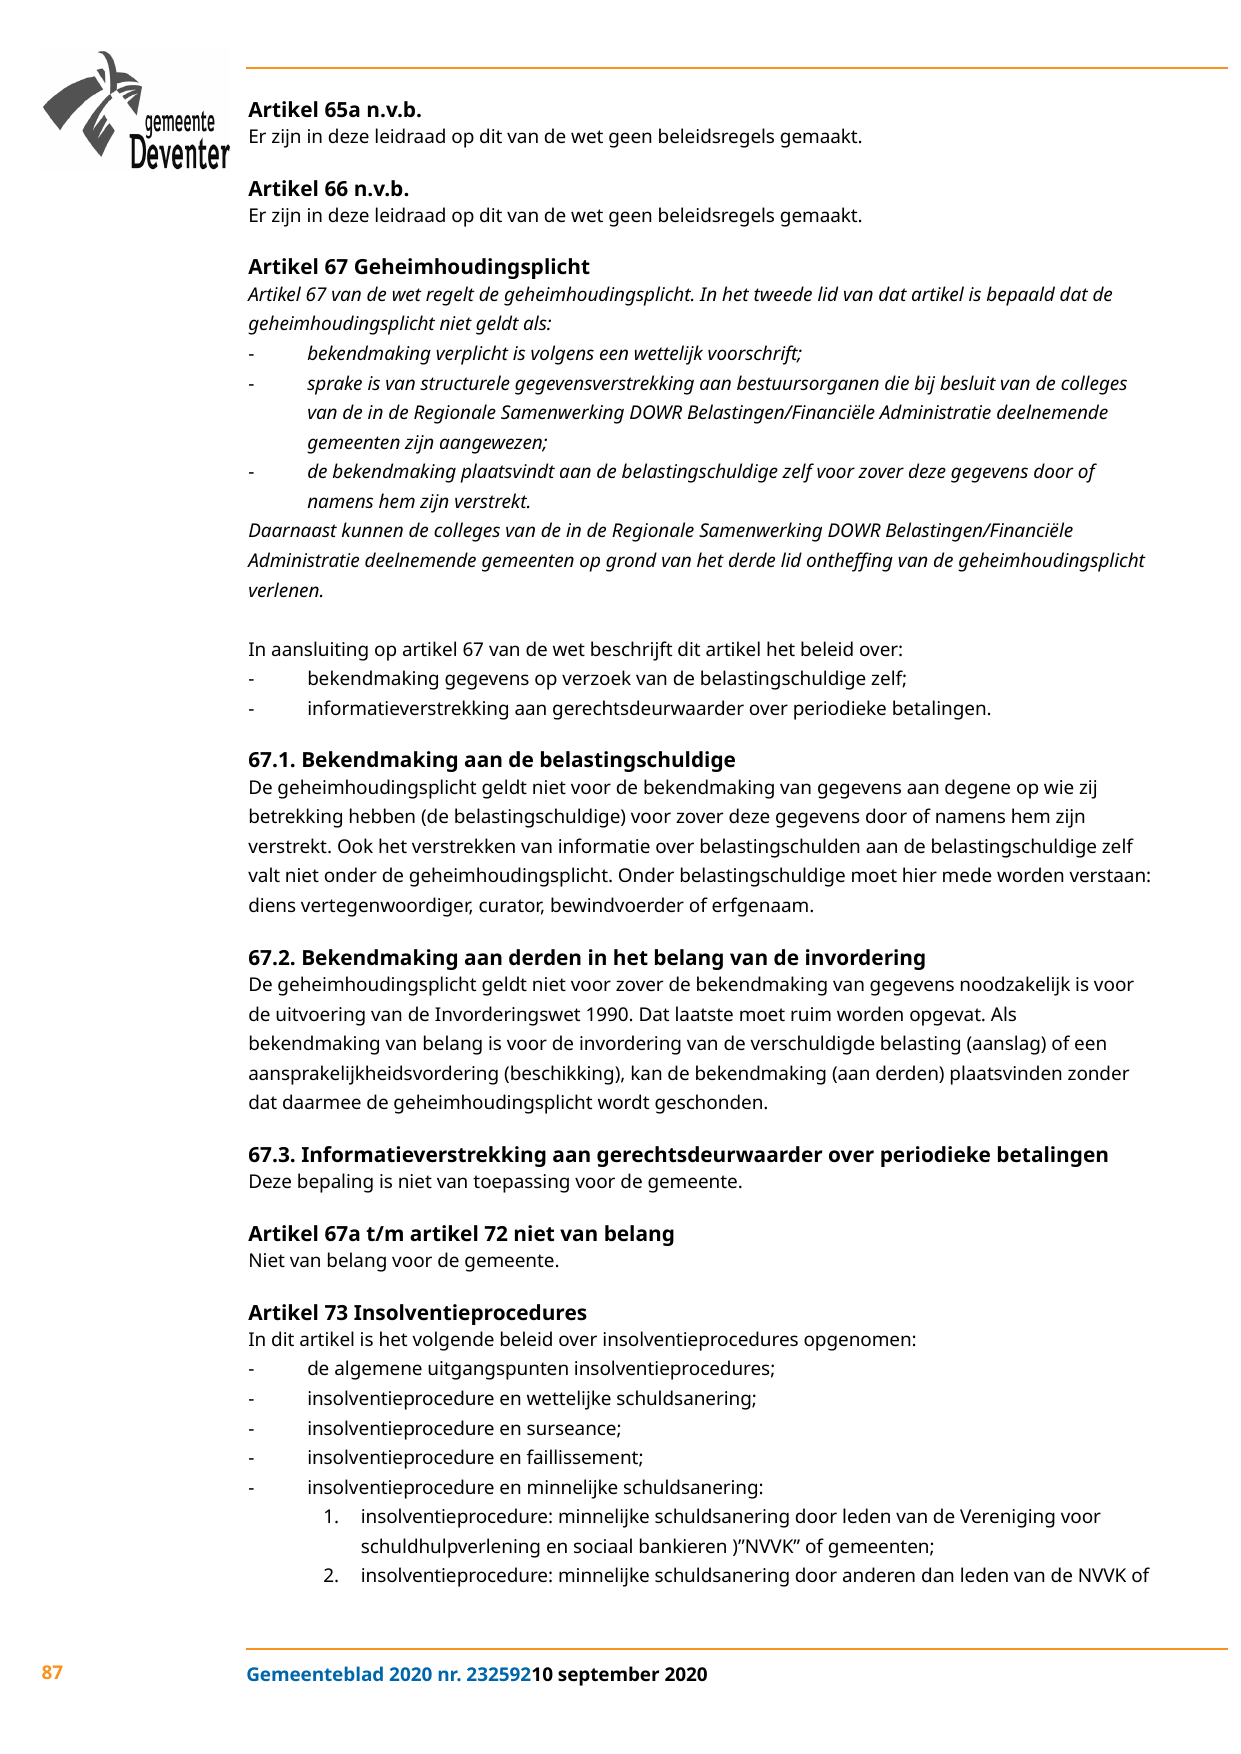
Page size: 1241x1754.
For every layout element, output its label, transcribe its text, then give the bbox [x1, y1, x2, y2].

text Artikel 73 Insolventieprocedures [248, 1298, 1152, 1326]
text In aansluiting op artikel 67 van de wet beschrijft dit artikel het beleid over: [248, 636, 1152, 662]
text 67.2. Bekendmaking aan derden in het belang van de invordering [248, 943, 1152, 971]
list bekendmaking verplicht is volgens een wettelijk voorschrift; [248, 340, 1152, 366]
text Artikel 67a t/m artikel 72 niet van belang [248, 1219, 1152, 1247]
text Artikel 67 Geheimhoudingsplicht [248, 252, 1152, 281]
list informatieverstrekking aan gerechtsdeurwaarder over periodieke betalingen. [248, 695, 1152, 721]
list insolventieprocedure en faillissement; [248, 1444, 1152, 1470]
list insolventieprocedure en wettelijke schuldsanering; [248, 1385, 1152, 1411]
list de bekendmaking plaatsvindt aan de belastingschuldige zelf voor zover deze gegevens door of namens hem zijn verstrekt. [248, 458, 1152, 514]
text Er zijn in deze leidraad op dit van de wet geen beleidsregels gemaakt. [248, 202, 1152, 228]
list insolventieprocedure en minnelijke schuldsanering: [248, 1474, 1152, 1500]
list de algemene uitgangspunten insolventieprocedures; [248, 1356, 1152, 1381]
text De geheimhoudingsplicht geldt niet voor de bekendmaking van gegevens aan degene op wie zij betrekking hebben (de belastingschuldige) voor zover deze gegevens door of namens hem zijn verstrekt. Ook het verstrekken van informatie over belastingschulden aan de belastingschuldige zelf valt niet onder de geheimhoudingsplicht. Onder belastingschuldige moet hier mede worden verstaan: diens vertegenwoordiger, curator, bewindvoerder of erfgenaam. [248, 774, 1152, 918]
list insolventieprocedure: minnelijke schuldsanering door anderen dan leden van de NVVK of [323, 1563, 1152, 1588]
text Deze bepaling is niet van toepassing voor de gemeente. [248, 1168, 1152, 1194]
text 67.1. Bekendmaking aan de belastingschuldige [248, 746, 1152, 774]
text In dit artikel is het volgende beleid over insolventieprocedures opgenomen: [248, 1326, 1152, 1352]
text Artikel 65a n.v.b. [248, 95, 1152, 123]
text Artikel 66 n.v.b. [248, 174, 1152, 202]
text 67.3. Informatieverstrekking aan gerechtsdeurwaarder over periodieke betalingen [248, 1140, 1152, 1168]
list sprake is van structurele gegevensverstrekking aan bestuursorganen die bij besluit van de colleges van de in de Regionale Samenwerking DOWR Belastingen/Financiële Administratie deelnemende gemeenten zijn aangewezen; [248, 370, 1152, 454]
list insolventieprocedure: minnelijke schuldsanering door leden van de Vereniging voor schuldhulpverlening en sociaal bankieren )”NVVK” of gemeenten; [323, 1503, 1152, 1559]
text Artikel 67 van de wet regelt de geheimhoudingsplicht. In het tweede lid van dat artikel is bepaald dat de geheimhoudingsplicht niet geldt als: [248, 281, 1152, 336]
picture [41, 47, 231, 172]
list bekendmaking gegevens op verzoek van de belastingschuldige zelf; [248, 666, 1152, 691]
list insolventieprocedure en surseance; [248, 1415, 1152, 1441]
text De geheimhoudingsplicht geldt niet voor zover de bekendmaking van gegevens noodzakelijk is voor de uitvoering van de Invorderingswet 1990. Dat laatste moet ruim worden opgevat. Als bekendmaking van belang is voor de invordering van de verschuldigde belasting (aanslag) of een aansprakelijkheidsvordering (beschikking), kan de bekendmaking (aan derden) plaatsvinden zonder dat daarmee de geheimhoudingsplicht wordt geschonden. [248, 971, 1152, 1115]
text Daarnaast kunnen de colleges van de in de Regionale Samenwerking DOWR Belastingen/Financiële Administratie deelnemende gemeenten op grond van het derde lid ontheffing van de geheimhoudingsplicht verlenen. [248, 518, 1152, 602]
text Niet van belang voor de gemeente. [248, 1247, 1152, 1273]
text Er zijn in deze leidraad op dit van de wet geen beleidsregels gemaakt. [248, 123, 1152, 149]
